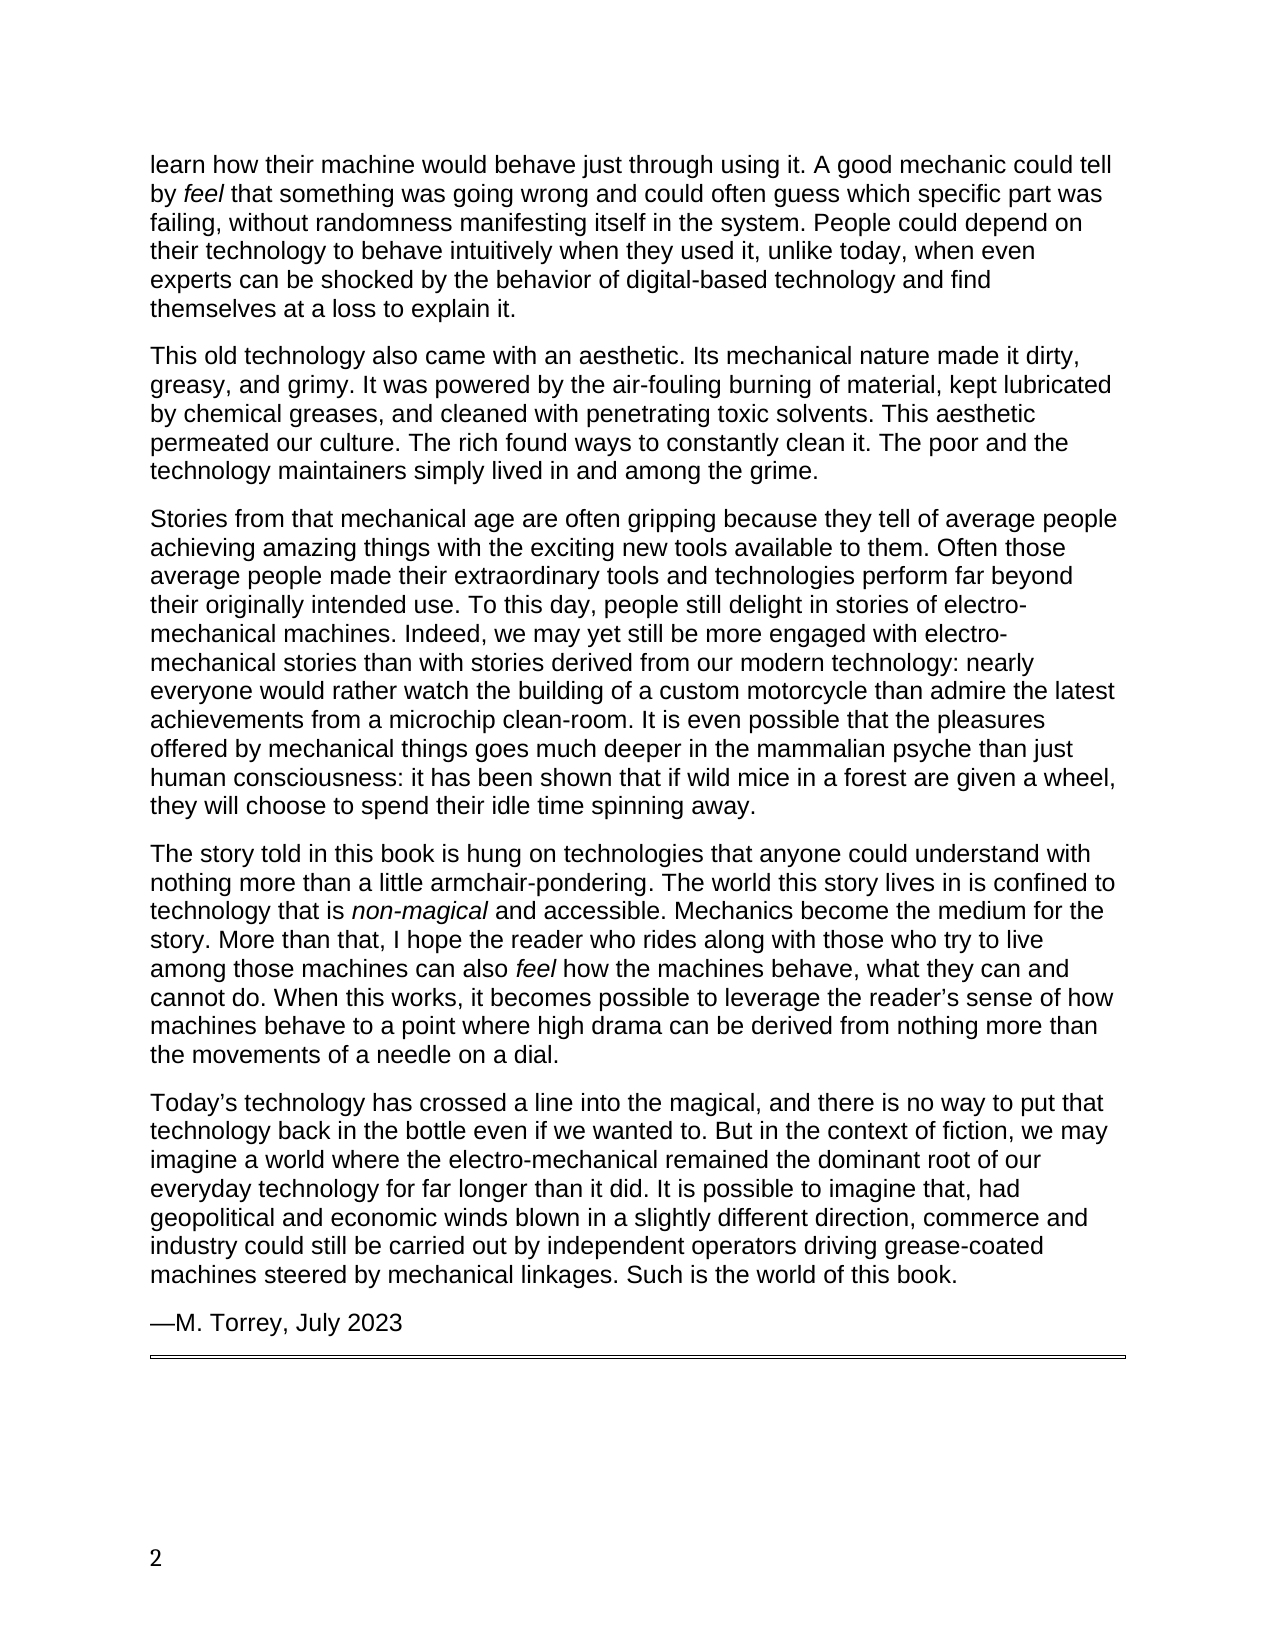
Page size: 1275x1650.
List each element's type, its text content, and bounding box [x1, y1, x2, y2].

text learn how their machine would behave just through using it. A good mechanic could tell by feel that something was going wrong and could often guess which specific part was failing, without randomness manifesting itself in the system. People could depend on their technology to behave intuitively when they used it, unlike today, when even experts can be shocked by the behavior of digital-based technology and find themselves at a loss to explain it. [150, 150, 1125, 322]
text The story told in this book is hung on technologies that anyone could understand with nothing more than a little armchair-pondering. The world this story lives in is confined to technology that is non-magical and accessible. Mechanics become the medium for the story. More than that, I hope the reader who rides along with those who try to live among those machines can also feel how the machines behave, what they can and cannot do. When this works, it becomes possible to leverage the reader’s sense of how machines behave to a point where high drama can be derived from nothing more than the movements of a needle on a dial. [150, 839, 1125, 1069]
text —M. Torrey, July 2023 [150, 1307, 1125, 1336]
text This old technology also came with an aesthetic. Its mechanical nature made it dirty, greasy, and grimy. It was powered by the air-fouling burning of material, kept lubricated by chemical greases, and cleaned with penetrating toxic solvents. This aesthetic permeated our culture. The rich found ways to constantly clean it. The poor and the technology maintainers simply lived in and among the grime. [150, 341, 1125, 485]
text Today’s technology has crossed a line into the magical, and there is no way to put that technology back in the bottle even if we wanted to. But in the context of fiction, we may imagine a world where the electro-mechanical remained the dominant root of our everyday technology for far longer than it did. It is possible to imagine that, had geopolitical and economic winds blown in a slightly different direction, commerce and industry could still be carried out by independent operators driving grease-coated machines steered by mechanical linkages. Such is the world of this book. [150, 1087, 1125, 1289]
text Stories from that mechanical age are often gripping because they tell of average people achieving amazing things with the exciting new tools available to them. Often those average people made their extraordinary tools and technologies perform far beyond their originally intended use. To this day, people still delight in stories of electro-mechanical machines. Indeed, we may yet still be more engaged with electro-mechanical stories than with stories derived from our modern technology: nearly everyone would rather watch the building of a custom motorcycle than admire the latest achievements from a microchip clean-room. It is even possible that the pleasures offered by mechanical things goes much deeper in the mammalian psyche than just human consciousness: it has been shown that if wild mice in a forest are given a wheel, they will choose to spend their idle time spinning away. [150, 504, 1125, 820]
